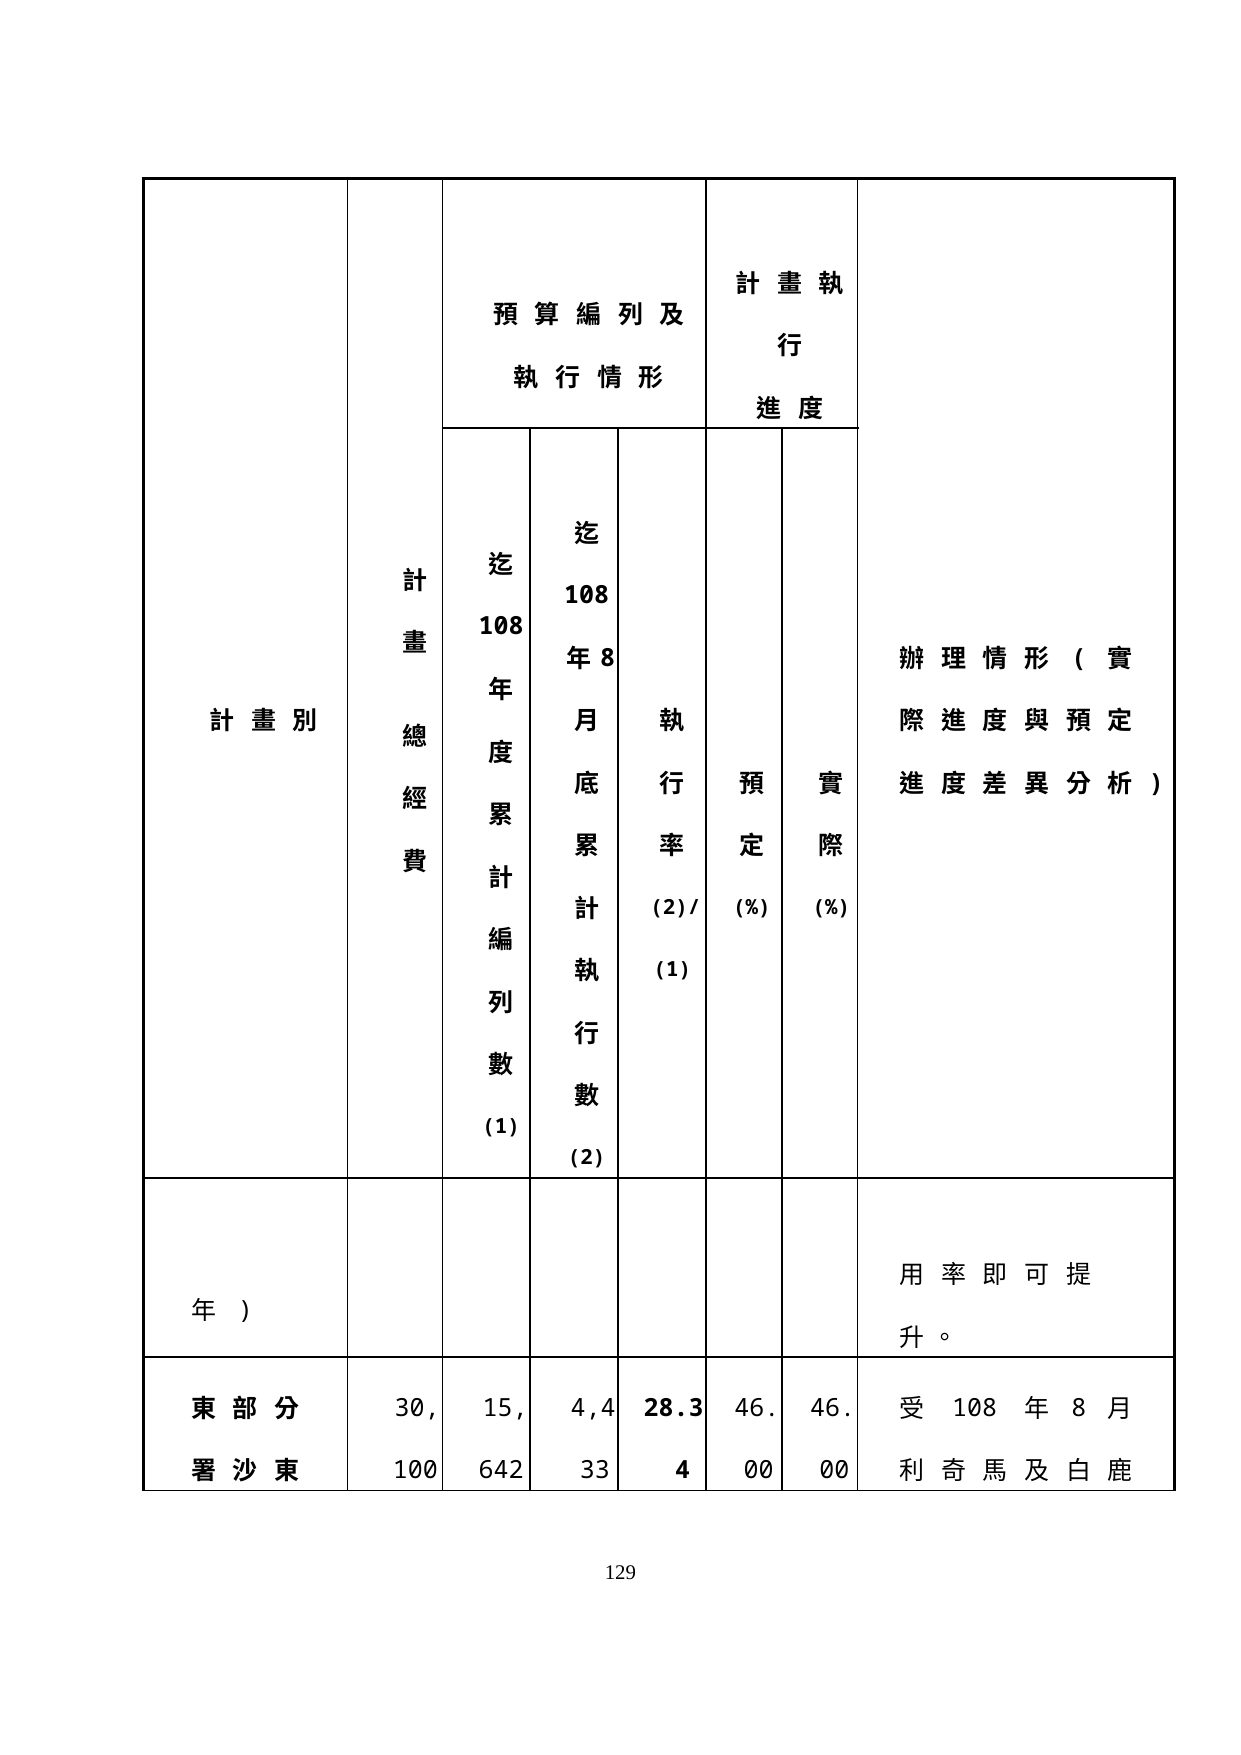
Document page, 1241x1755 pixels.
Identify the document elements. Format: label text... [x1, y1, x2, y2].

table_cell [348, 1179, 442, 1356]
table_header 計畫別 [145, 180, 347, 1177]
table_cell 年) [145, 1179, 347, 1356]
table_cell 迄108年8月底累計執行數(2) [531, 429, 617, 1177]
table_cell 28.34 [619, 1358, 705, 1490]
table_cell 4,433 [531, 1358, 617, 1490]
table_cell [619, 1179, 705, 1356]
table_header 辦理情形(實際進度與預定進度差異分析) [858, 180, 1173, 1177]
table_cell [707, 1179, 781, 1356]
table_cell 預定(%) [707, 429, 781, 1177]
table_cell 東部分署沙東 [145, 1358, 347, 1490]
table_header 計畫執行 進度 [707, 180, 857, 427]
table_cell 15,642 [443, 1358, 529, 1490]
table_cell 46.00 [707, 1358, 781, 1490]
table_cell 執行率(2)/(1) [619, 429, 705, 1177]
table_header 計畫 總經費 [348, 180, 442, 1177]
table_cell 迄108年度累計編列數(1) [443, 429, 529, 1177]
table_cell 受108年8月利奇馬及白鹿 [858, 1358, 1173, 1490]
table_cell [531, 1179, 617, 1356]
table_cell 46.00 [783, 1358, 857, 1490]
table_cell 實際(%) [783, 429, 857, 1177]
table_cell 用率即可提升。 [858, 1179, 1173, 1356]
table_header 預算編列及執行情形 [443, 180, 705, 427]
table_cell [783, 1179, 857, 1356]
table_cell [443, 1179, 529, 1356]
table_cell 30,100 [348, 1358, 442, 1490]
